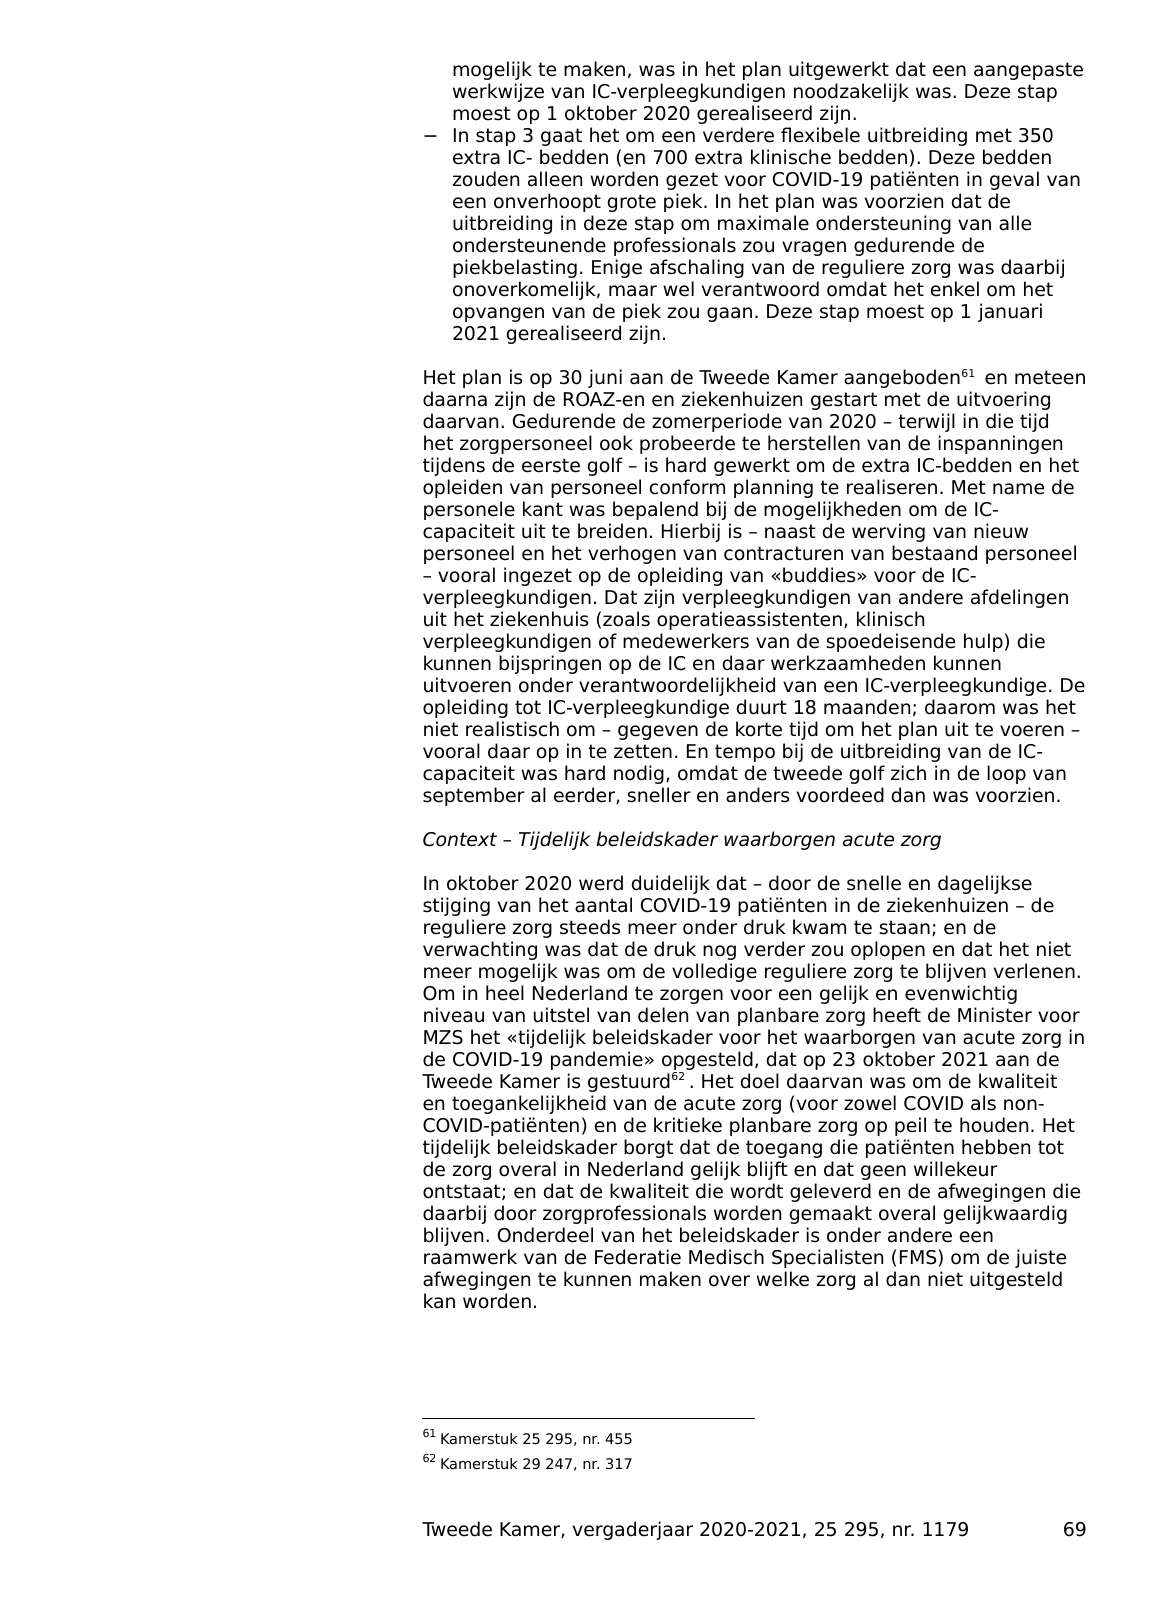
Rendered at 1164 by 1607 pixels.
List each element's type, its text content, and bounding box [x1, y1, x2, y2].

subtitle Context – Tijdelijk beleidskader waarborgen acute zorg [422, 829, 1087, 851]
text Kamerstuk 25 295, nr. 455 [422, 1427, 1087, 1449]
text Kamerstuk 29 247, nr. 317 [422, 1452, 1087, 1474]
text In oktober 2020 werd duidelijk dat – door de snelle en dagelijkse stijging van het aantal COVID-19 patiënten in de ziekenhuizen – de reguliere zorg steeds meer onder druk kwam te staan; en de verwachting was dat de druk nog verder zou oplopen en dat het niet meer mogelijk was om de volledige reguliere zorg te blijven verlenen. Om in heel Nederland te zorgen voor een gelijk en evenwichtig niveau van uitstel van delen van planbare zorg heeft de Minister voor MZS het «tijdelijk beleidskader voor het waarborgen van acute zorg in de COVID-19 pandemie» opgesteld, dat op 23 oktober 2021 aan de Tweede Kamer is gestuurd. Het doel daarvan was om de kwaliteit en toegankelijkheid van de acute zorg (voor zowel COVID als non-COVID-patiënten) en de kritieke planbare zorg op peil te houden. Het tijdelijk beleidskader borgt dat de toegang die patiënten hebben tot de zorg overal in Nederland gelijk blijft en dat geen willekeur ontstaat; en dat de kwaliteit die wordt geleverd en de afwegingen die daarbij door zorgprofessionals worden gemaakt overal gelijkwaardig blijven. Onderdeel van het beleidskader is onder andere een raamwerk van de Federatie Medisch Specialisten (FMS) om de juiste afwegingen te kunnen maken over welke zorg al dan niet uitgesteld kan worden. [422, 873, 1087, 1312]
text − In stap 3 gaat het om een verdere flexibele uitbreiding met 350 extra IC- bedden (en 700 extra klinische bedden). Deze bedden zouden alleen worden gezet voor COVID-19 patiënten in geval van een onverhoopt grote piek. In het plan was voorzien dat de uitbreiding in deze stap om maximale ondersteuning van alle ondersteunende professionals zou vragen gedurende de piekbelasting. Enige afschaling van de reguliere zorg was daarbij onoverkomelijk, maar wel verantwoord omdat het enkel om het opvangen van de piek zou gaan. Deze stap moest op 1 januari 2021 gerealiseerd zijn. [422, 125, 1087, 345]
text mogelijk te maken, was in het plan uitgewerkt dat een aangepaste werkwijze van IC-verpleegkundigen noodzakelijk was. Deze stap moest op 1 oktober 2020 gerealiseerd zijn. [422, 59, 1087, 125]
text Het plan is op 30 juni aan de Tweede Kamer aangeboden en meteen daarna zijn de ROAZ-en en ziekenhuizen gestart met de uitvoering daarvan. Gedurende de zomerperiode van 2020 – terwijl in die tijd het zorgpersoneel ook probeerde te herstellen van de inspanningen tijdens de eerste golf – is hard gewerkt om de extra IC-bedden en het opleiden van personeel conform planning te realiseren. Met name de personele kant was bepalend bij de mogelijkheden om de IC-capaciteit uit te breiden. Hierbij is – naast de werving van nieuw personeel en het verhogen van contracturen van bestaand personeel – vooral ingezet op de opleiding van «buddies» voor de IC-verpleegkundigen. Dat zijn verpleegkundigen van andere afdelingen uit het ziekenhuis (zoals operatieassistenten, klinisch verpleegkundigen of medewerkers van de spoedeisende hulp) die kunnen bijspringen op de IC en daar werkzaamheden kunnen uitvoeren onder verantwoordelijkheid van een IC-verpleegkundige. De opleiding tot IC-verpleegkundige duurt 18 maanden; daarom was het niet realistisch om – gegeven de korte tijd om het plan uit te voeren – vooral daar op in te zetten. En tempo bij de uitbreiding van de IC-capaciteit was hard nodig, omdat de tweede golf zich in de loop van september al eerder, sneller en anders voordeed dan was voorzien. [422, 367, 1087, 807]
